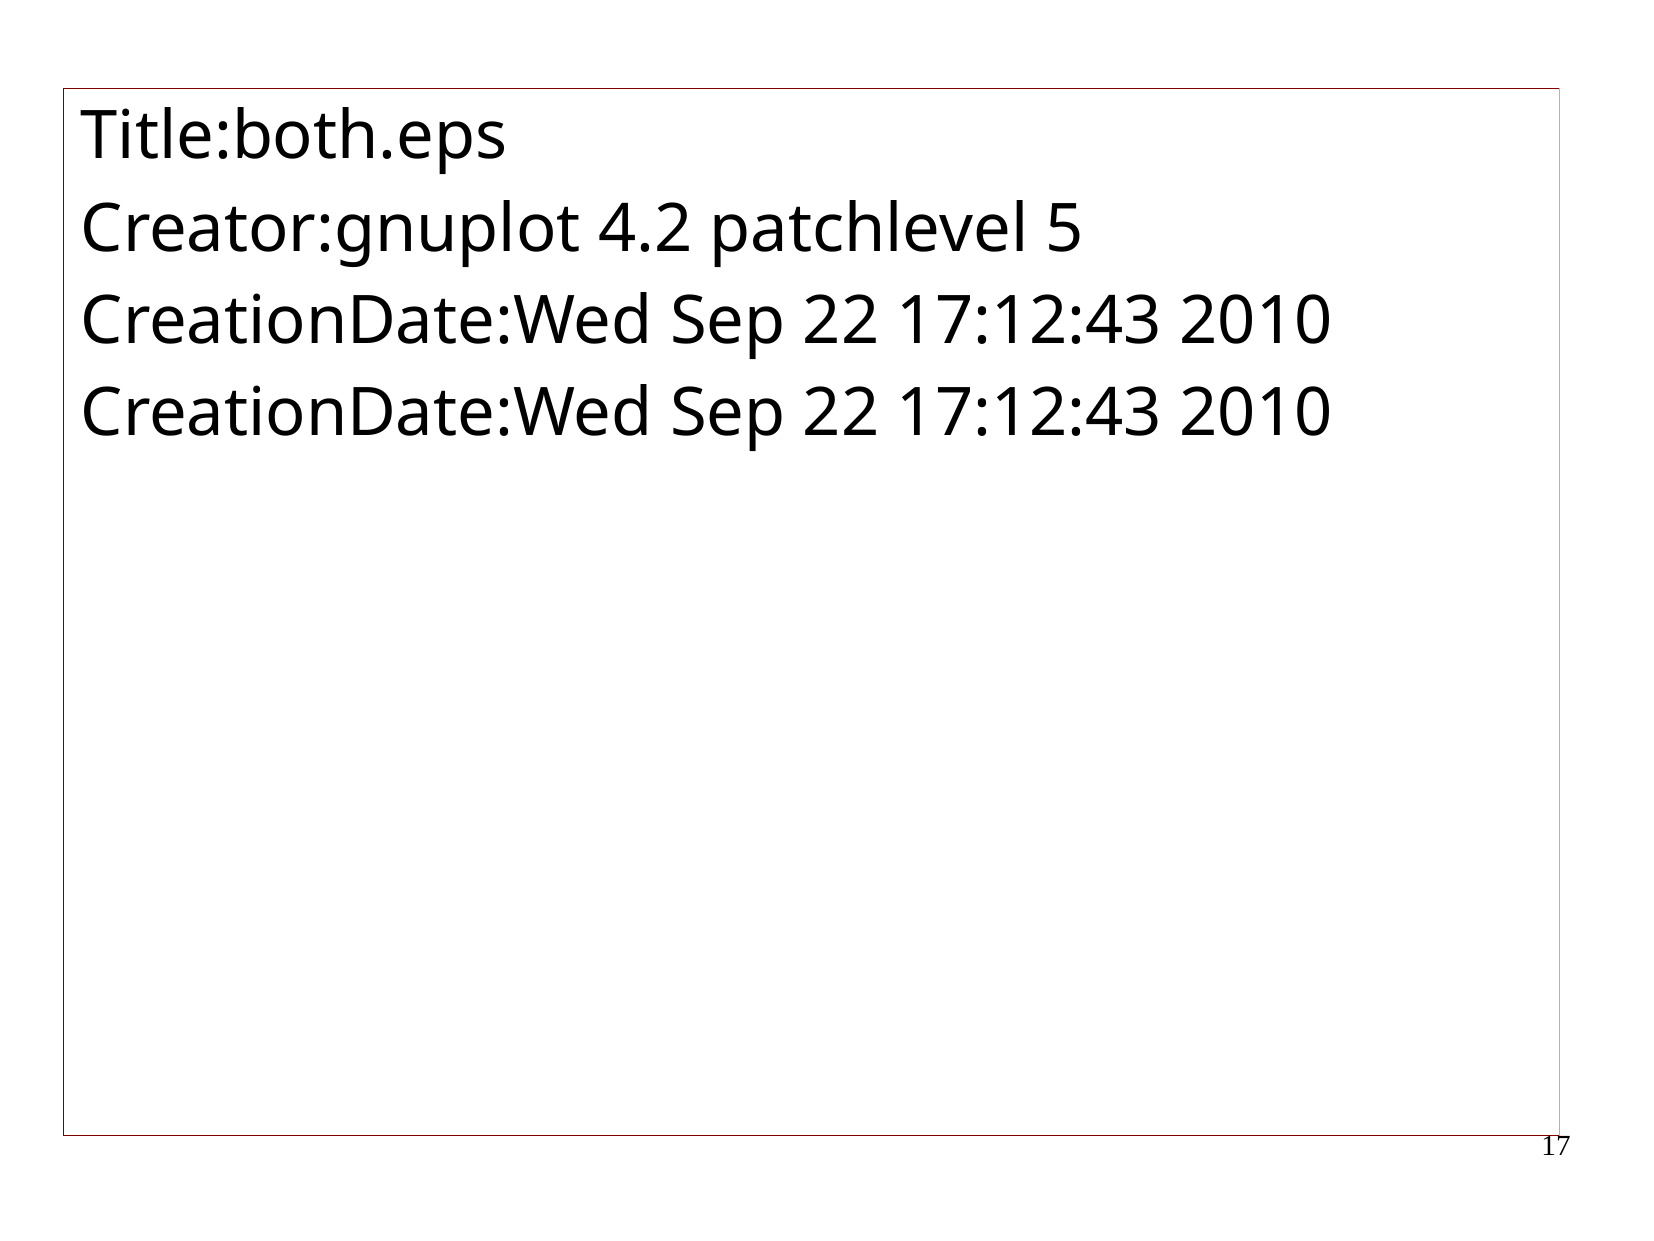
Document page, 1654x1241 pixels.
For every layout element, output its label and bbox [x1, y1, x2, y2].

picture [59, 83, 1560, 1136]
